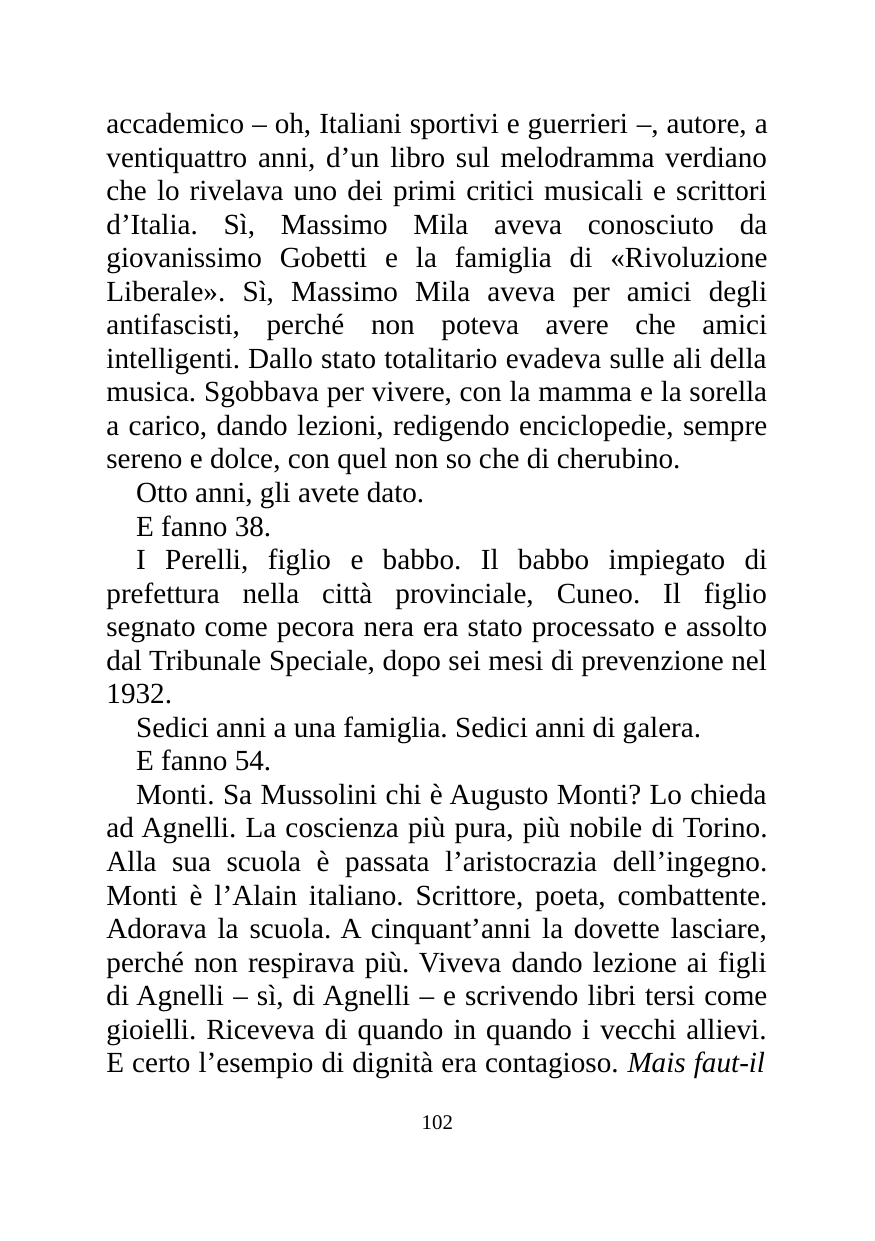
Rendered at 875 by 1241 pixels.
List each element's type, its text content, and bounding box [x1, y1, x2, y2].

text Otto anni, gli avete dato. [106, 475, 768, 509]
text Sedici anni a una famiglia. Sedici anni di galera. [106, 710, 768, 743]
text E fanno 54. [106, 743, 768, 777]
text Monti. Sa Mussolini chi è Augusto Monti? Lo chieda ad Agnelli. La coscienza più pura, più nobile di Torino. Alla sua scuola è passata l’aristocrazia dell’ingegno. Monti è l’Alain italiano. Scrittore, poeta, combattente. Adorava la scuola. A cinquant’anni la dovette lasciare, perché non respirava più. Viveva dando lezione ai figli di Agnelli – sì, di Agnelli – e scrivendo libri tersi come gioielli. Riceveva di quando in quando i vecchi allievi. E certo l’esempio di dignità era contagioso. Mais faut-il [106, 777, 768, 1079]
text E fanno 38. [106, 509, 768, 542]
text I Perelli, figlio e babbo. Il babbo impiegato di prefettura nella città provinciale, Cuneo. Il figlio segnato come pecora nera era stato processato e assolto dal Tribunale Speciale, dopo sei mesi di prevenzione nel 1932. [106, 542, 768, 710]
text accademico – oh, Italiani sportivi e guerrieri –, autore, a ventiquattro anni, d’un libro sul melodramma verdiano che lo rivelava uno dei primi critici musicali e scrittori d’Italia. Sì, Massimo Mila aveva conosciuto da giovanissimo Gobetti e la famiglia di «Rivoluzione Liberale». Sì, Massimo Mila aveva per amici degli antifascisti, perché non poteva avere che amici intelligenti. Dallo stato totalitario evadeva sulle ali della musica. Sgobbava per vivere, con la mamma e la sorella a carico, dando lezioni, redigendo enciclopedie, sempre sereno e dolce, con quel non so che di cherubino. [106, 106, 768, 475]
